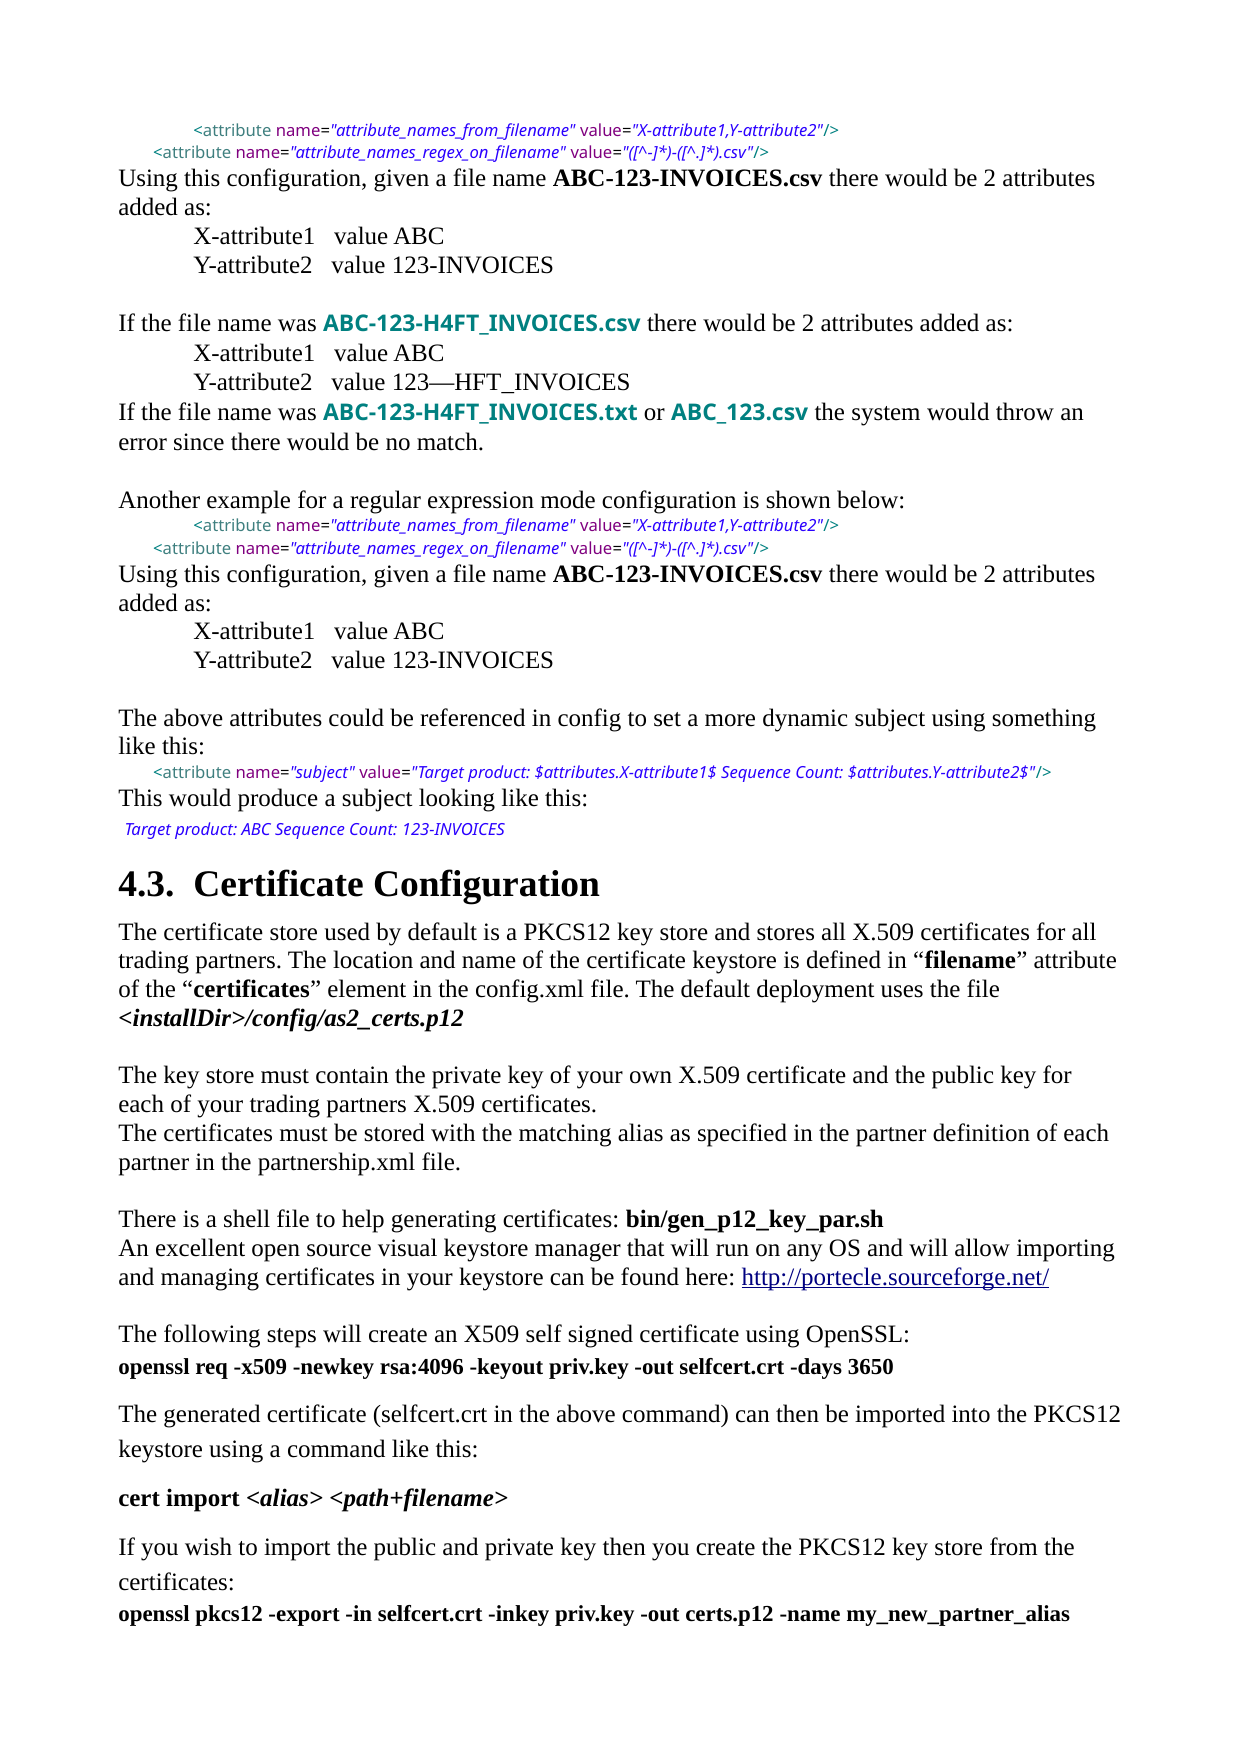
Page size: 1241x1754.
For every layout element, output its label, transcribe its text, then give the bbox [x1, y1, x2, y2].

text Using this configuration, given a file name ABC-123-INVOICES.csv there would be 2 attributes added as: [118, 163, 1122, 221]
text This would produce a subject looking like this: [118, 783, 1122, 812]
text <attribute name="attribute_names_from_filename" value="X-attribute1,Y-attribute2"/> [193, 513, 1122, 536]
text The certificates must be stored with the matching alias as specified in the partner definition of each partner in the partnership.xml file. [118, 1118, 1122, 1176]
text The generated certificate (selfcert.crt in the above command) can then be imported into the PKCS12 keystore using a command like this: [118, 1399, 1122, 1463]
text If the file name was ABC-123-H4FT_INVOICES.txt or ABC_123.csv the system would throw an error since there would be no match. [118, 396, 1122, 456]
text cert import <alias> <path+filename> [118, 1483, 1122, 1512]
text X-attribute1 value ABC Y-attribute2 value 123-INVOICES [193, 221, 1122, 278]
text The following steps will create an X509 self signed certificate using OpenSSL: openssl req -x509 -newkey rsa:4096 -keyout priv.key -out selfcert.crt -days 3650 [118, 1319, 1122, 1380]
subtitle Certificate Configuration [118, 861, 1122, 904]
text Using this configuration, given a file name ABC-123-INVOICES.csv there would be 2 attributes added as: [118, 559, 1122, 616]
text The key store must contain the private key of your own X.509 certificate and the public key for each of your trading partners X.509 certificates. [118, 1061, 1122, 1118]
text <attribute name="subject" value="Target product: $attributes.X-attribute1$ Sequence Count: $attributes.Y-attribute2$"/> [118, 760, 1122, 783]
text There is a shell file to help generating certificates: bin/gen_p12_key_par.sh [118, 1204, 1122, 1233]
text The above attributes could be referenced in config to set a more dynamic subject using something like this: [118, 703, 1122, 760]
text <attribute name="attribute_names_regex_on_filename" value="([^-]*)-([^.]*).csv"/> [118, 141, 1122, 163]
text X-attribute1 value ABC Y-attribute2 value 123-INVOICES [193, 616, 1122, 674]
text X-attribute1 value ABC Y-attribute2 value 123—HFT_INVOICES [193, 338, 1122, 396]
text If the file name was ABC-123-H4FT_INVOICES.csv there would be 2 attributes added as: [118, 307, 1122, 338]
text Another example for a regular expression mode configuration is shown below: [118, 485, 1122, 513]
text An excellent open source visual keystore manager that will run on any OS and will allow importing and managing certificates in your keystore can be found here: http://portecle.sourceforge.net/ [118, 1233, 1122, 1291]
text <attribute name="attribute_names_from_filename" value="X-attribute1,Y-attribute2"/> [193, 118, 1122, 141]
text The certificate store used by default is a PKCS12 key store and stores all X.509 certificates for all trading partners. The location and name of the certificate keystore is defined in “filename” attribute of the “certificates” element in the config.xml file. The default deployment uses the file <installDir>/config/as2_certs.p12 [118, 917, 1122, 1032]
text <attribute name="attribute_names_regex_on_filename" value="([^-]*)-([^.]*).csv"/> [118, 536, 1122, 559]
text Target product: ABC Sequence Count: 123-INVOICES [118, 812, 1122, 840]
text If you wish to import the public and private key then you create the PKCS12 key store from the certificates: openssl pkcs12 -export -in selfcert.crt -inkey priv.key -out certs.p12 -name my_new_partner_alias [118, 1532, 1122, 1627]
